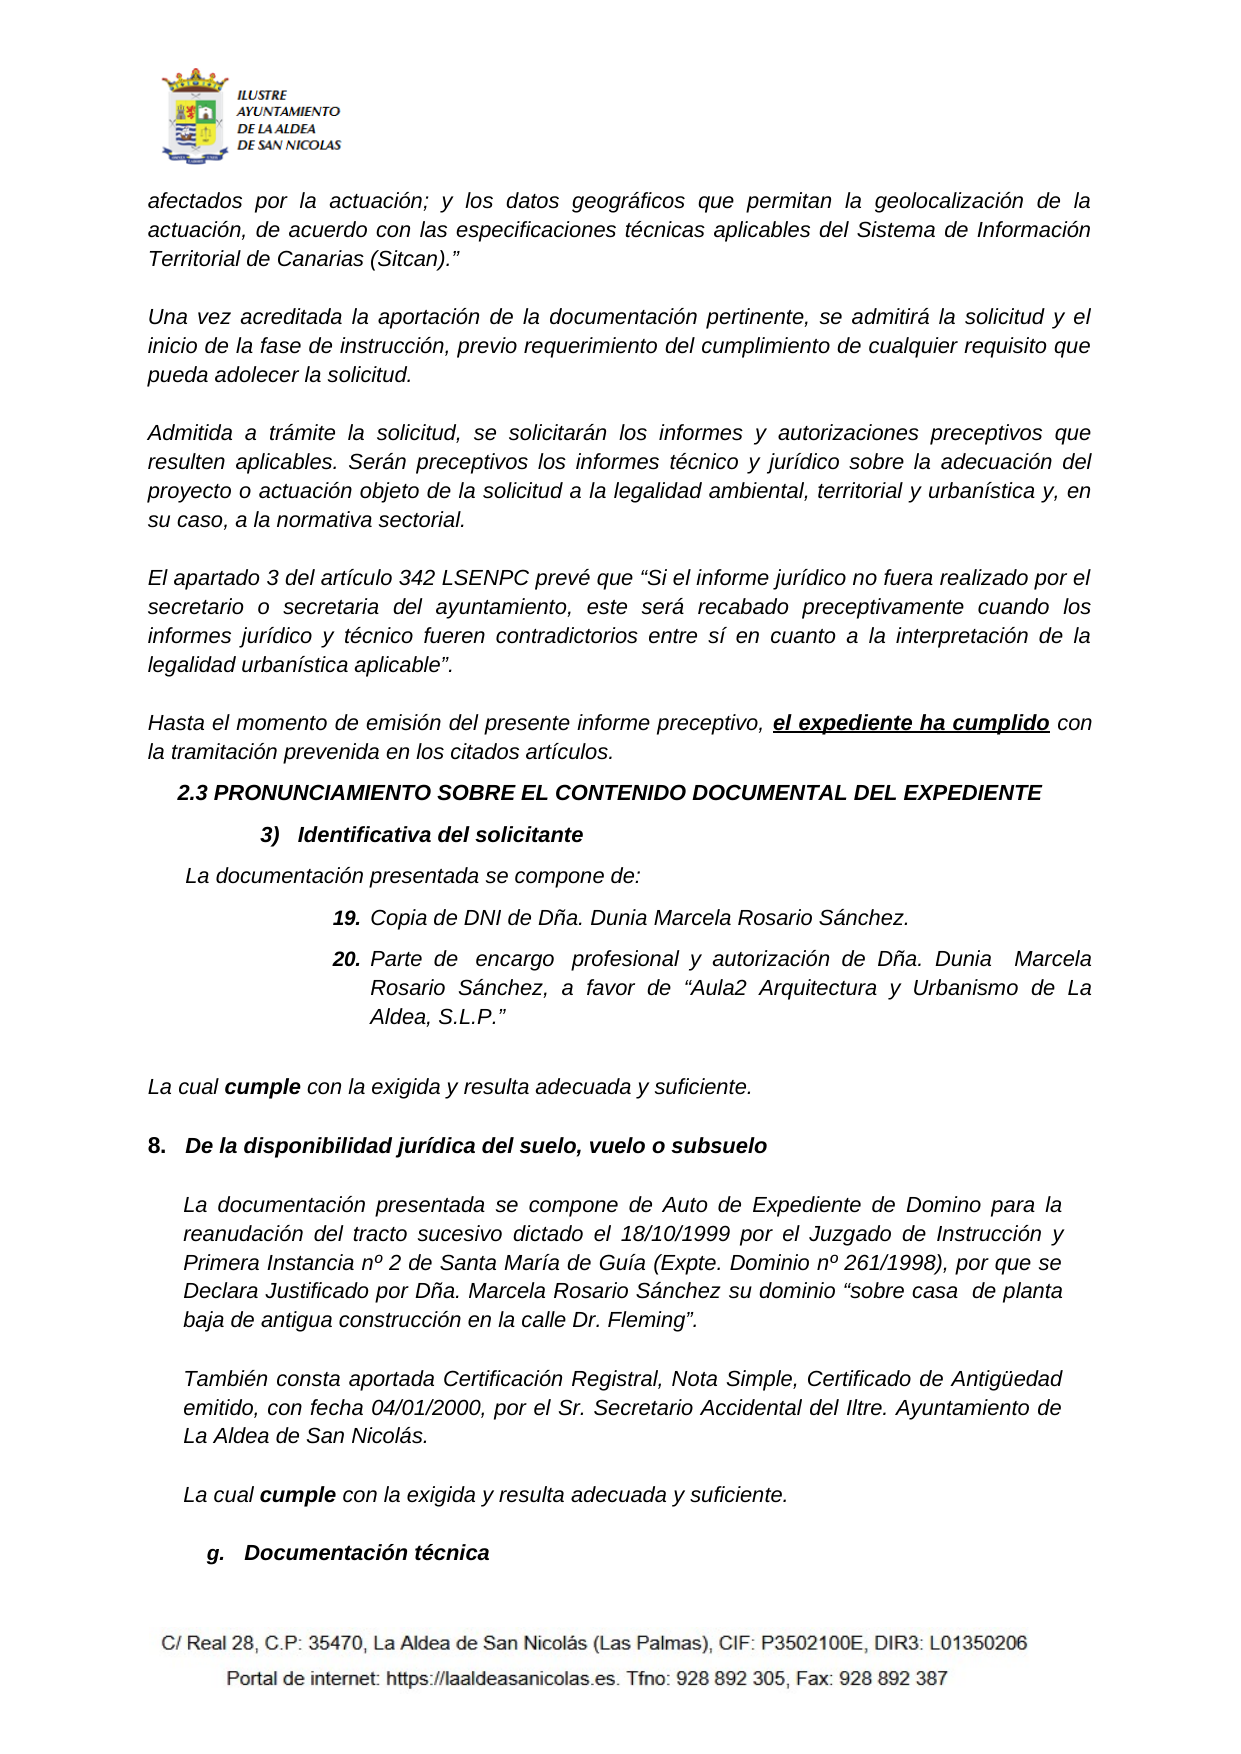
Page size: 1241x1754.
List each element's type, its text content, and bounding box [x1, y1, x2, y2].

text La cual cumple con la exigida y resulta adecuada y suficiente. [183, 1481, 1063, 1507]
picture [149, 1627, 1034, 1694]
list De la disponibilidad jurídica del suelo, vuelo o subsuelo [148, 1132, 1093, 1158]
list Identificativa del solicitante [260, 822, 1093, 847]
text afectados por la actuación; y los datos geográficos que permitan la geolocalización de la actuación, de acuerdo con las especificaciones técnicas aplicables del Sistema de Información Territorial de Canarias (Sitcan).” [148, 188, 1093, 272]
list Parte de encargo profesional y autorización de Dña. Dunia Marcela Rosario Sánchez, a favor de “Aula2 Arquitectura y Urbanismo de La Aldea, S.L.P.” [333, 946, 1093, 1029]
subtitle 2.3 PRONUNCIAMIENTO SOBRE EL CONTENIDO DOCUMENTAL DEL EXPEDIENTE [177, 780, 1093, 805]
text La documentación presentada se compone de: [148, 863, 1093, 888]
text También consta aportada Certificación Registral, Nota Simple, Certificado de Antigüedad emitido, con fecha 04/01/2000, por el Sr. Secretario Accidental del Iltre. Ayuntamiento de La Aldea de San Nicolás. [183, 1365, 1063, 1448]
text El apartado 3 del artículo 342 LSENPC prevé que “Si el informe jurídico no fuera realizado por el secretario o secretaria del ayuntamiento, este será recabado preceptivamente cuando los informes jurídico y técnico fueren contradictorios entre sí en cuanto a la interpretación de la legalidad urbanística aplicable”. [148, 565, 1093, 677]
list Documentación técnica [207, 1539, 1093, 1564]
text Admitida a trámite la solicitud, se solicitarán los informes y autorizaciones preceptivos que resulten aplicables. Serán preceptivos los informes técnico y jurídico sobre la adecuación del proyecto o actuación objeto de la solicitud a la legalidad ambiental, territorial y urbanística y, en su caso, a la normativa sectorial. [148, 420, 1093, 532]
text Hasta el momento de emisión del presente informe preceptivo, el expediente ha cumplido con la tramitación prevenida en los citados artículos. [148, 710, 1093, 764]
text La cual cumple con la exigida y resulta adecuada y suficiente. [148, 1074, 1093, 1099]
list Copia de DNI de Dña. Dunia Marcela Rosario Sánchez. [333, 904, 1093, 930]
text La documentación presentada se compone de Auto de Expediente de Domino para la reanudación del tracto sucesivo dictado el 18/10/1999 por el Juzgado de Instrucción y Primera Instancia nº 2 de Santa María de Guía (Expte. Dominio nº 261/1998), por que se Declara Justificado por Dña. Marcela Rosario Sánchez su dominio “sobre casa de planta baja de antigua construcción en la calle Dr. Fleming”. [183, 1191, 1063, 1332]
picture [148, 60, 357, 172]
text Una vez acreditada la aportación de la documentación pertinente, se admitirá la solicitud y el inicio de la fase de instrucción, previo requerimiento del cumplimiento de cualquier requisito que pueda adolecer la solicitud. [148, 304, 1093, 387]
